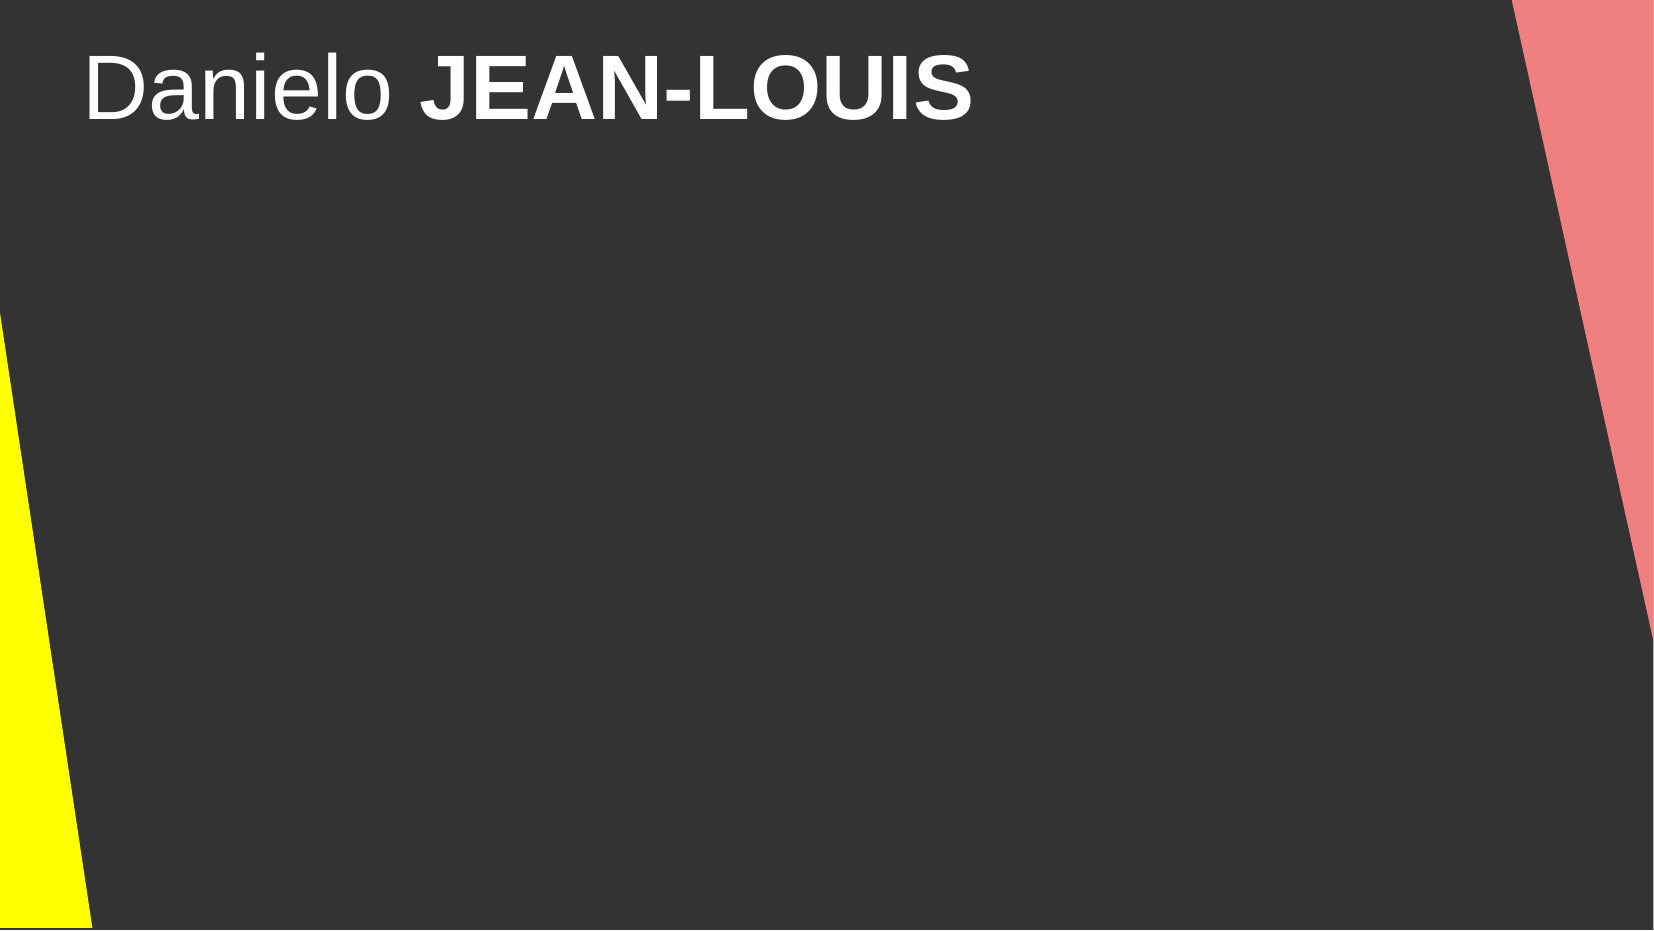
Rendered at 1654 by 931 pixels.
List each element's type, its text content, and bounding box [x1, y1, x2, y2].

text_box Danielo JEAN-LOUIS [82, 36, 1571, 758]
text_box [0, 313, 93, 928]
text_box [1511, 0, 1654, 644]
